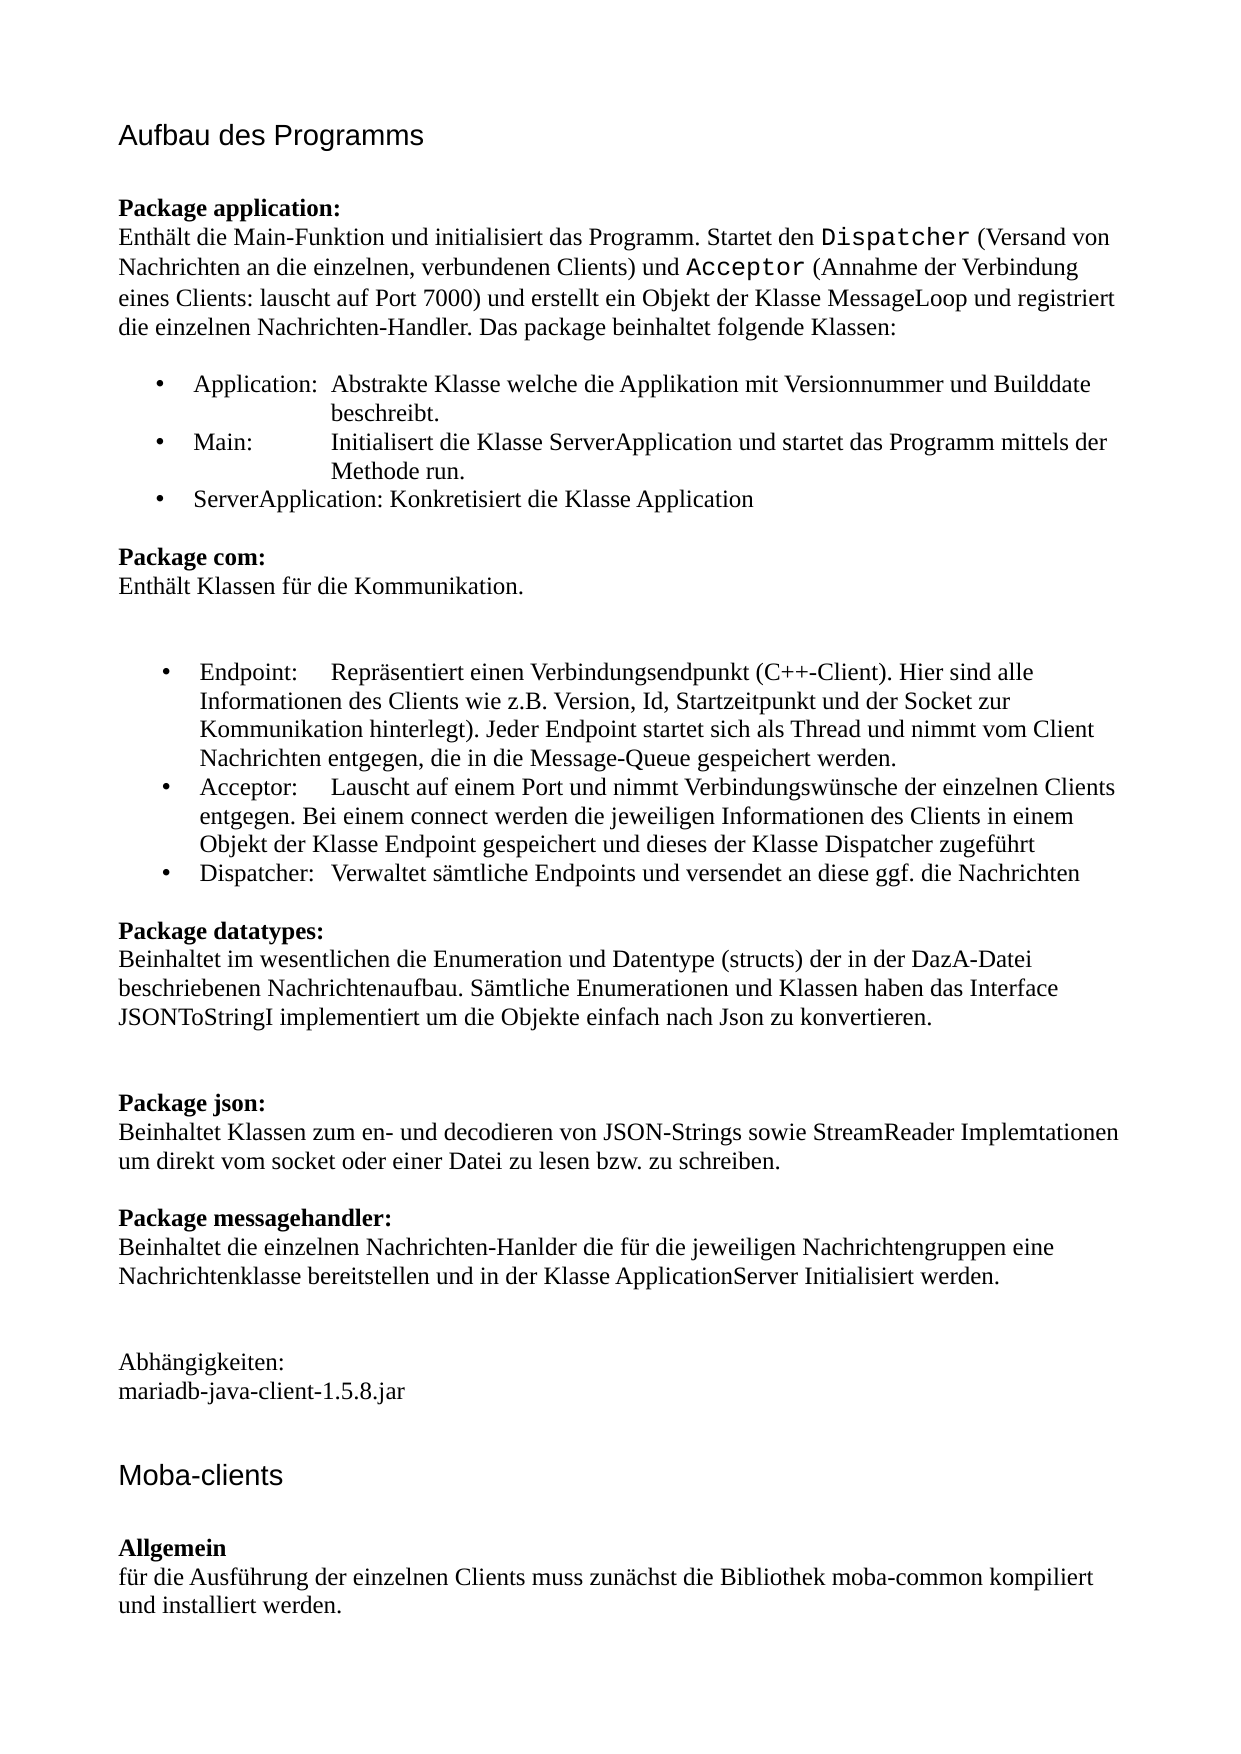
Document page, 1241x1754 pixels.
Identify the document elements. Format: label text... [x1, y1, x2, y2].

list Application: Abstrakte Klasse welche die Applikation mit Versionnummer und Builddate beschreibt. [156, 369, 1122, 427]
list Acceptor: Lauscht auf einem Port und nimmt Verbindungswünsche der einzelnen Clients entgegen. Bei einem connect werden die jeweiligen Informationen des Clients in einem Objekt der Klasse Endpoint gespeichert und dieses der Klasse Dispatcher zugeführt [162, 772, 1122, 858]
subtitle Aufbau des Programms [118, 118, 1122, 152]
list Dispatcher: Verwaltet sämtliche Endpoints und versendet an diese ggf. die Nachrichten [162, 858, 1122, 887]
text Package json: [118, 1088, 1122, 1117]
text Beinhaltet die einzelnen Nachrichten-Hanlder die für die jeweiligen Nachrichtengruppen eine Nachrichtenklasse bereitstellen und in der Klasse ApplicationServer Initialisiert werden. [118, 1232, 1122, 1289]
list Main: Initialisert die Klasse ServerApplication und startet das Programm mittels der Methode run. [156, 427, 1122, 484]
text für die Ausführung der einzelnen Clients muss zunächst die Bibliothek moba-common kompiliert und installiert werden. [118, 1562, 1122, 1619]
text Beinhaltet Klassen zum en- und decodieren von JSON-Strings sowie StreamReader Implemtationen um direkt vom socket oder einer Datei zu lesen bzw. zu schreiben. [118, 1117, 1122, 1174]
text Package application: [118, 193, 1122, 222]
subtitle Moba-clients [118, 1458, 1122, 1492]
text Allgemein [118, 1533, 1122, 1562]
text Package com: [118, 542, 1122, 571]
text Package messagehandler: [118, 1203, 1122, 1232]
list ServerApplication: Konkretisiert die Klasse Application [156, 484, 1122, 513]
text Package datatypes: [118, 916, 1122, 944]
text Enthält die Main-Funktion und initialisiert das Programm. Startet den Dispatcher (Versand von Nachrichten an die einzelnen, verbundenen Clients) und Acceptor (Annahme der Verbindung eines Clients: lauscht auf Port 7000) und erstellt ein Objekt der Klasse MessageLoop und registriert die einzelnen Nachrichten-Handler. Das package beinhaltet folgende Klassen: [118, 222, 1122, 341]
list Endpoint: Repräsentiert einen Verbindungsendpunkt (C++-Client). Hier sind alle Informationen des Clients wie z.B. Version, Id, Startzeitpunkt und der Socket zur Kommunikation hinterlegt). Jeder Endpoint startet sich als Thread und nimmt vom Client Nachrichten entgegen, die in die Message-Queue gespeichert werden. [162, 657, 1122, 772]
text Enthält Klassen für die Kommunikation. [118, 571, 1122, 599]
text Abhängigkeiten: [118, 1347, 1122, 1376]
text Beinhaltet im wesentlichen die Enumeration und Datentype (structs) der in der DazA-Datei beschriebenen Nachrichtenaufbau. Sämtliche Enumerationen und Klassen haben das Interface JSONToStringI implementiert um die Objekte einfach nach Json zu konvertieren. [118, 944, 1122, 1031]
text mariadb-java-client-1.5.8.jar [118, 1376, 1122, 1404]
